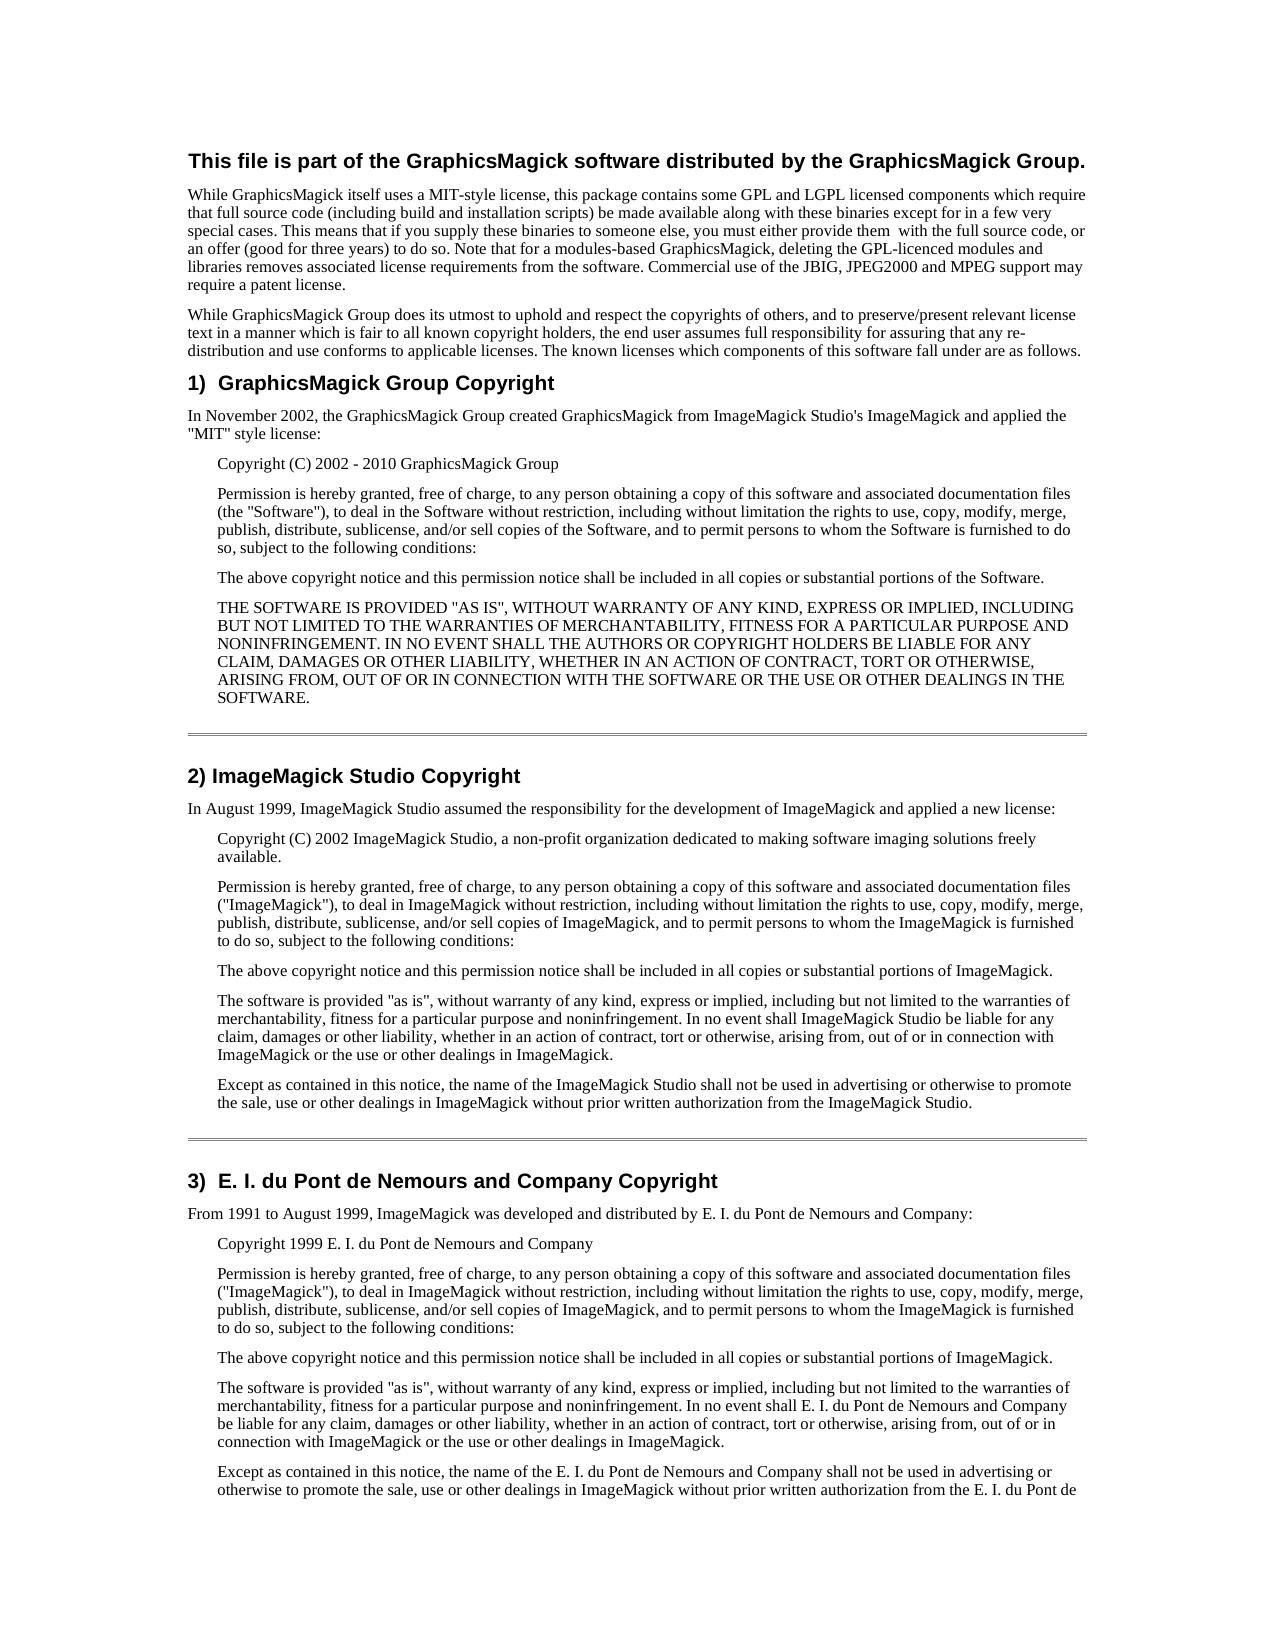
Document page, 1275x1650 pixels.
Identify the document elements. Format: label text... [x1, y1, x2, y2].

text From 1991 to August 1999, ImageMagick was developed and distributed by E. I. du Pont de Nemours and Company: [187, 1205, 1087, 1223]
text In August 1999, ImageMagick Studio assumed the responsibility for the development of ImageMagick and applied a new license: [187, 800, 1087, 818]
text The software is provided "as is", without warranty of any kind, express or implied, including but not limited to the warranties of merchantability, fitness for a particular purpose and noninfringement. In no event shall ImageMagick Studio be liable for any claim, damages or other liability, whether in an action of contract, tort or otherwise, arising from, out of or in connection with ImageMagick or the use or other dealings in ImageMagick. [217, 992, 1087, 1064]
text Copyright (C) 2002 ImageMagick Studio, a non-profit organization dedicated to making software imaging solutions freely available. [217, 830, 1087, 866]
text THE SOFTWARE IS PROVIDED "AS IS", WITHOUT WARRANTY OF ANY KIND, EXPRESS OR IMPLIED, INCLUDING BUT NOT LIMITED TO THE WARRANTIES OF MERCHANTABILITY, FITNESS FOR A PARTICULAR PURPOSE AND NONINFRINGEMENT. IN NO EVENT SHALL THE AUTHORS OR COPYRIGHT HOLDERS BE LIABLE FOR ANY CLAIM, DAMAGES OR OTHER LIABILITY, WHETHER IN AN ACTION OF CONTRACT, TORT OR OTHERWISE, ARISING FROM, OUT OF OR IN CONNECTION WITH THE SOFTWARE OR THE USE OR OTHER DEALINGS IN THE SOFTWARE. [217, 599, 1087, 707]
subtitle 1) GraphicsMagick Group Copyright [187, 372, 1087, 395]
subtitle 3) E. I. du Pont de Nemours and Company Copyright [187, 1170, 1087, 1193]
text The above copyright notice and this permission notice shall be included in all copies or substantial portions of the Software. [217, 569, 1087, 587]
subtitle This file is part of the GraphicsMagick software distributed by the GraphicsMagick Group. [187, 150, 1087, 173]
text The software is provided "as is", without warranty of any kind, express or implied, including but not limited to the warranties of merchantability, fitness for a particular purpose and noninfringement. In no event shall E. I. du Pont de Nemours and Company be liable for any claim, damages or other liability, whether in an action of contract, tort or otherwise, arising from, out of or in connection with ImageMagick or the use or other dealings in ImageMagick. [217, 1379, 1087, 1451]
subtitle 2) ImageMagick Studio Copyright [187, 765, 1087, 788]
text The above copyright notice and this permission notice shall be included in all copies or substantial portions of ImageMagick. [217, 962, 1087, 980]
text Except as contained in this notice, the name of the ImageMagick Studio shall not be used in advertising or otherwise to promote the sale, use or other dealings in ImageMagick without prior written authorization from the ImageMagick Studio. [217, 1076, 1087, 1112]
text Permission is hereby granted, free of charge, to any person obtaining a copy of this software and associated documentation files (the "Software"), to deal in the Software without restriction, including without limitation the rights to use, copy, modify, merge, publish, distribute, sublicense, and/or sell copies of the Software, and to permit persons to whom the Software is furnished to do so, subject to the following conditions: [217, 485, 1087, 557]
text In November 2002, the GraphicsMagick Group created GraphicsMagick from ImageMagick Studio's ImageMagick and applied the "MIT" style license: [187, 407, 1087, 443]
text Copyright 1999 E. I. du Pont de Nemours and Company [217, 1235, 1087, 1253]
text While GraphicsMagick itself uses a MIT-style license, this package contains some GPL and LGPL licensed components which require that full source code (including build and installation scripts) be made available along with these binaries except for in a few very special cases. This means that if you supply these binaries to someone else, you must either provide them with the full source code, or an offer (good for three years) to do so. Note that for a modules-based GraphicsMagick, deleting the GPL-licenced modules and libraries removes associated license requirements from the software. Commercial use of the JBIG, JPEG2000 and MPEG support may require a patent license. [187, 186, 1087, 294]
text While GraphicsMagick Group does its utmost to uphold and respect the copyrights of others, and to preserve/present relevant license text in a manner which is fair to all known copyright holders, the end user assumes full responsibility for assuring that any re-distribution and use conforms to applicable licenses. The known licenses which components of this software fall under are as follows. [187, 306, 1087, 360]
text Except as contained in this notice, the name of the E. I. du Pont de Nemours and Company shall not be used in advertising or otherwise to promote the sale, use or other dealings in ImageMagick without prior written authorization from the E. I. du Pont de [217, 1463, 1087, 1499]
text Copyright (C) 2002 - 2010 GraphicsMagick Group [217, 455, 1087, 473]
text Permission is hereby granted, free of charge, to any person obtaining a copy of this software and associated documentation files ("ImageMagick"), to deal in ImageMagick without restriction, including without limitation the rights to use, copy, modify, merge, publish, distribute, sublicense, and/or sell copies of ImageMagick, and to permit persons to whom the ImageMagick is furnished to do so, subject to the following conditions: [217, 878, 1087, 950]
text Permission is hereby granted, free of charge, to any person obtaining a copy of this software and associated documentation files ("ImageMagick"), to deal in ImageMagick without restriction, including without limitation the rights to use, copy, modify, merge, publish, distribute, sublicense, and/or sell copies of ImageMagick, and to permit persons to whom the ImageMagick is furnished to do so, subject to the following conditions: [217, 1265, 1087, 1337]
text The above copyright notice and this permission notice shall be included in all copies or substantial portions of ImageMagick. [217, 1349, 1087, 1367]
